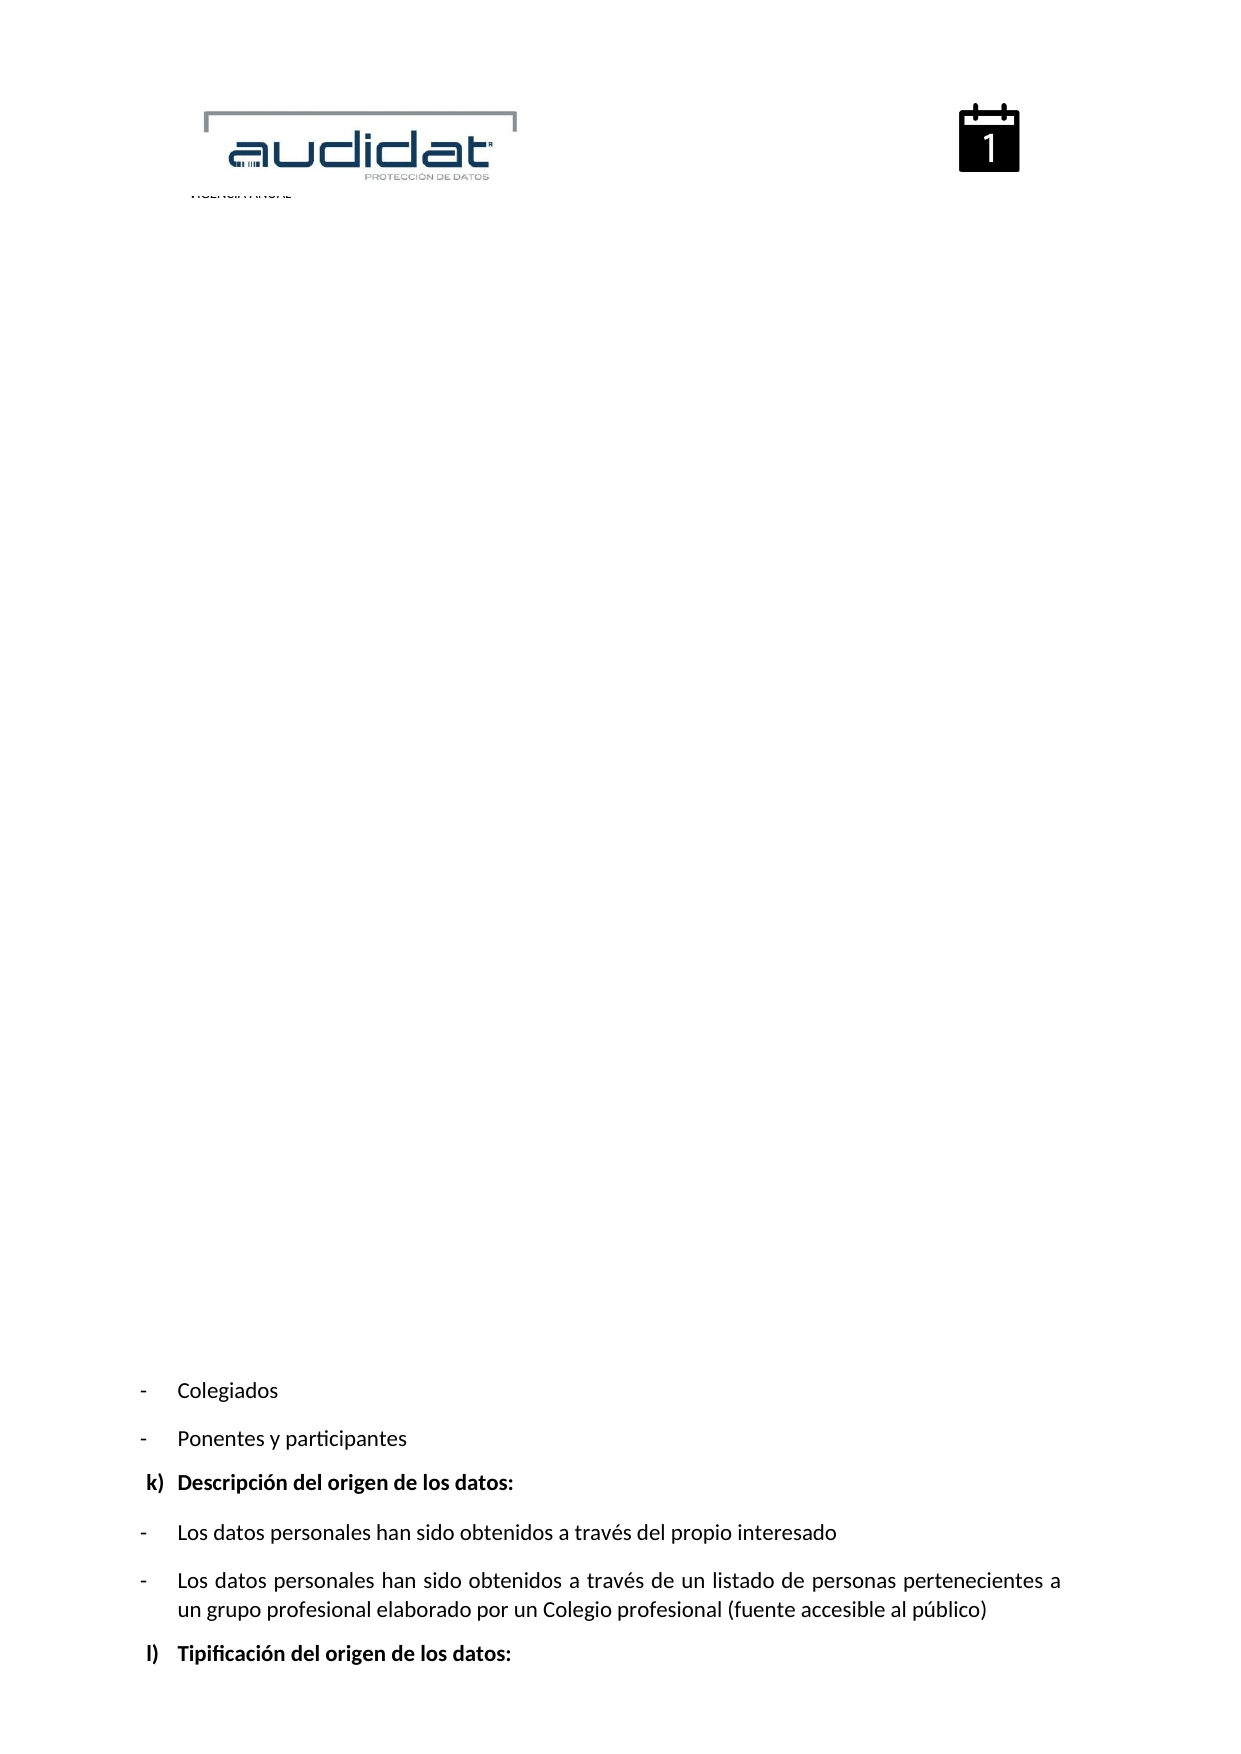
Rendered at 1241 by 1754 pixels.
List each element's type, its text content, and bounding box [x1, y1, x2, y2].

list Descripción del origen de los datos: [146, 1468, 1064, 1496]
list Los datos personales han sido obtenidos a través del propio interesado [140, 1518, 1064, 1546]
list Ponentes y participantes [140, 1424, 1064, 1452]
list Colegiados [140, 1376, 1064, 1404]
list Los datos personales han sido obtenidos a través de un listado de personas pertenecientes a un grupo profesional elaborado por un Colegio profesional (fuente accesible al público) [140, 1566, 1064, 1623]
list Tipificación del origen de los datos: [146, 1639, 1064, 1667]
